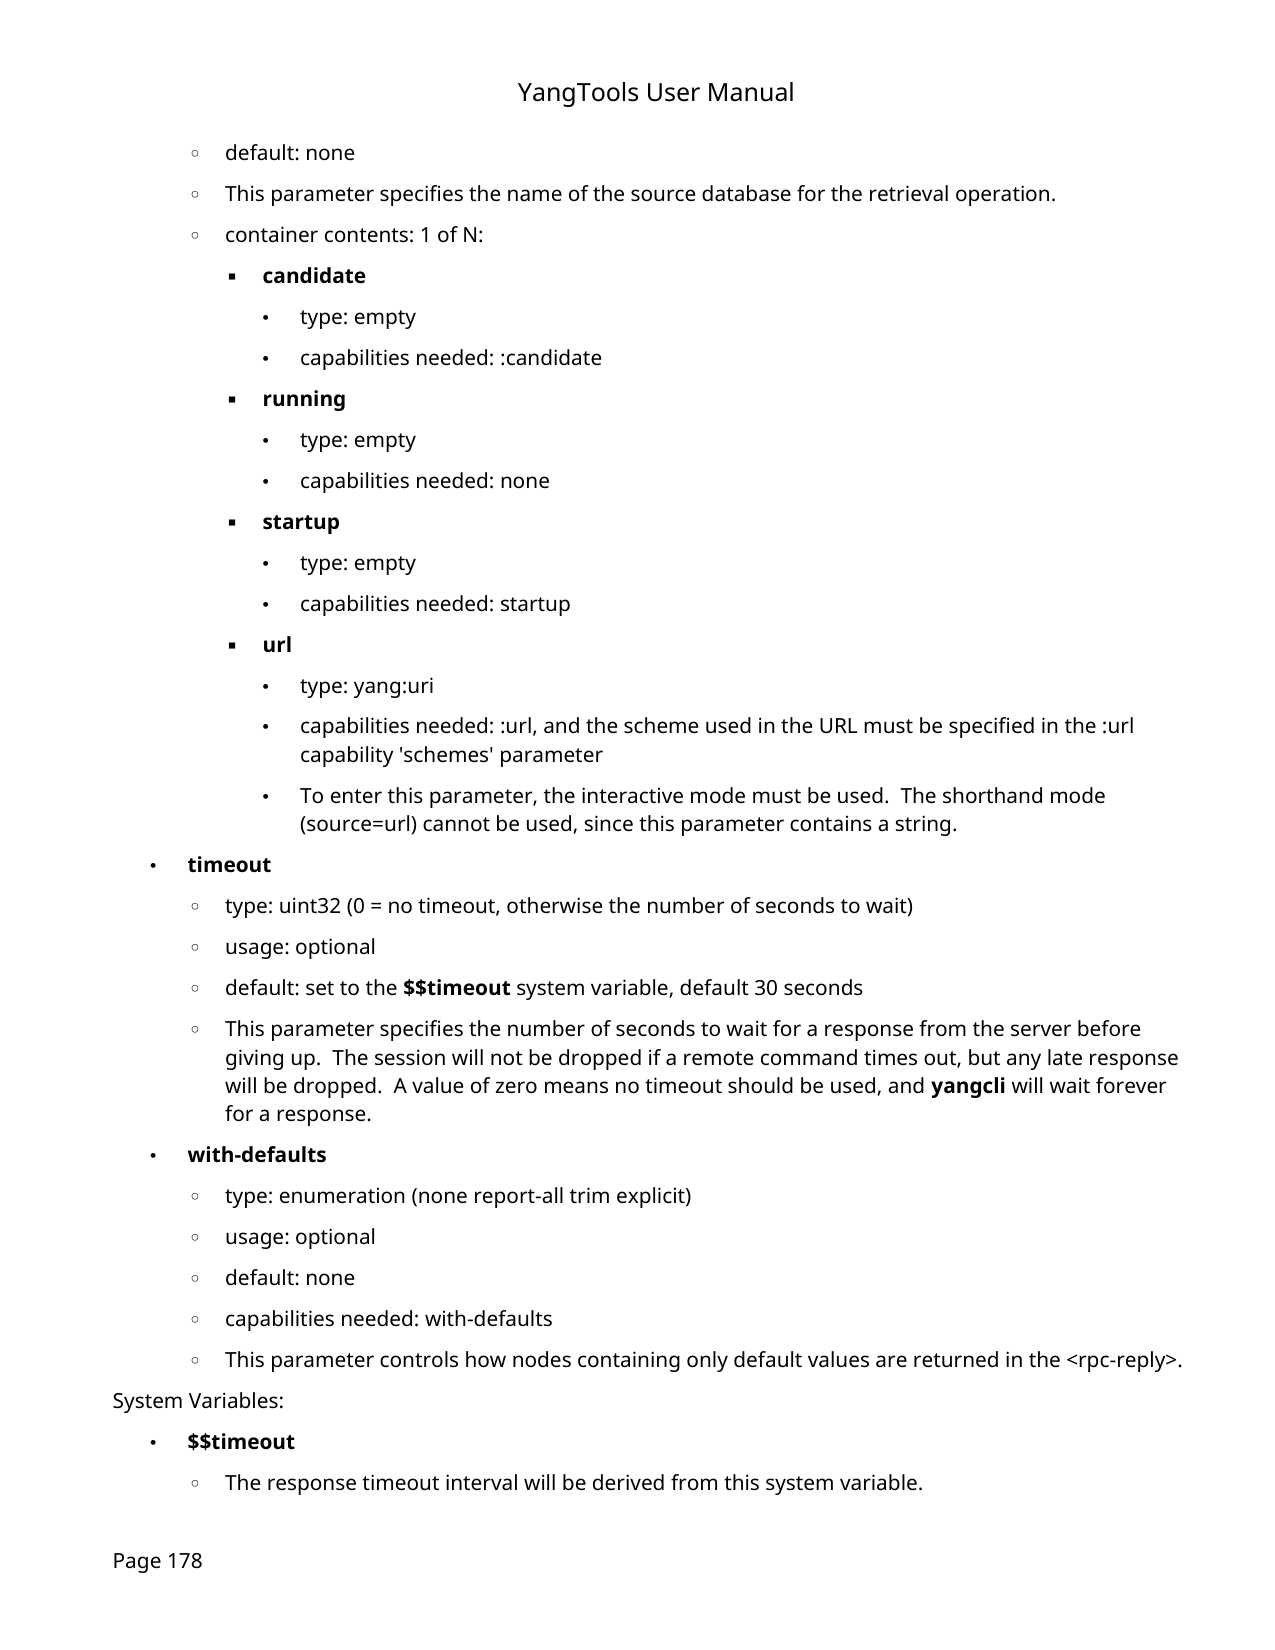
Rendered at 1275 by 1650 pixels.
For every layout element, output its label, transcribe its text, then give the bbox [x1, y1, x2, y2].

text System Variables: [112, 1386, 1200, 1414]
list url [225, 630, 1200, 658]
list default: none [187, 1263, 1200, 1292]
list container contents: 1 of N: [187, 220, 1200, 249]
list type: uint32 (0 = no timeout, otherwise the number of seconds to wait) [187, 891, 1200, 920]
list capabilities needed: :url, and the scheme used in the URL must be specified in the :url capability 'schemes' parameter [262, 712, 1200, 768]
list capabilities needed: :candidate [262, 343, 1200, 372]
list type: empty [262, 302, 1200, 331]
list running [225, 384, 1200, 413]
list This parameter controls how nodes containing only default values are returned in the <rpc-reply>. [187, 1345, 1200, 1373]
list The response timeout interval will be derived from this system variable. [187, 1468, 1200, 1496]
list type: empty [262, 548, 1200, 576]
list default: none [187, 138, 1200, 167]
list with-defaults [150, 1140, 1200, 1169]
list capabilities needed: with-defaults [187, 1304, 1200, 1333]
list usage: optional [187, 932, 1200, 961]
list type: yang:uri [262, 671, 1200, 699]
list default: set to the $$timeout system variable, default 30 seconds [187, 973, 1200, 1002]
list This parameter specifies the name of the source database for the retrieval operation. [187, 179, 1200, 208]
list This parameter specifies the number of seconds to wait for a response from the server before giving up. The session will not be dropped if a remote command times out, but any late response will be dropped. A value of zero means no timeout should be used, and yangcli will wait forever for a response. [187, 1014, 1200, 1128]
list type: enumeration (none report-all trim explicit) [187, 1181, 1200, 1210]
list type: empty [262, 425, 1200, 453]
list timeout [150, 850, 1200, 879]
list capabilities needed: startup [262, 589, 1200, 617]
list candidate [225, 261, 1200, 290]
list usage: optional [187, 1222, 1200, 1251]
list startup [225, 507, 1200, 535]
list capabilities needed: none [262, 466, 1200, 494]
list To enter this parameter, the interactive mode must be used. The shorthand mode (source=url) cannot be used, since this parameter contains a string. [262, 781, 1200, 838]
list $$timeout [150, 1427, 1200, 1455]
